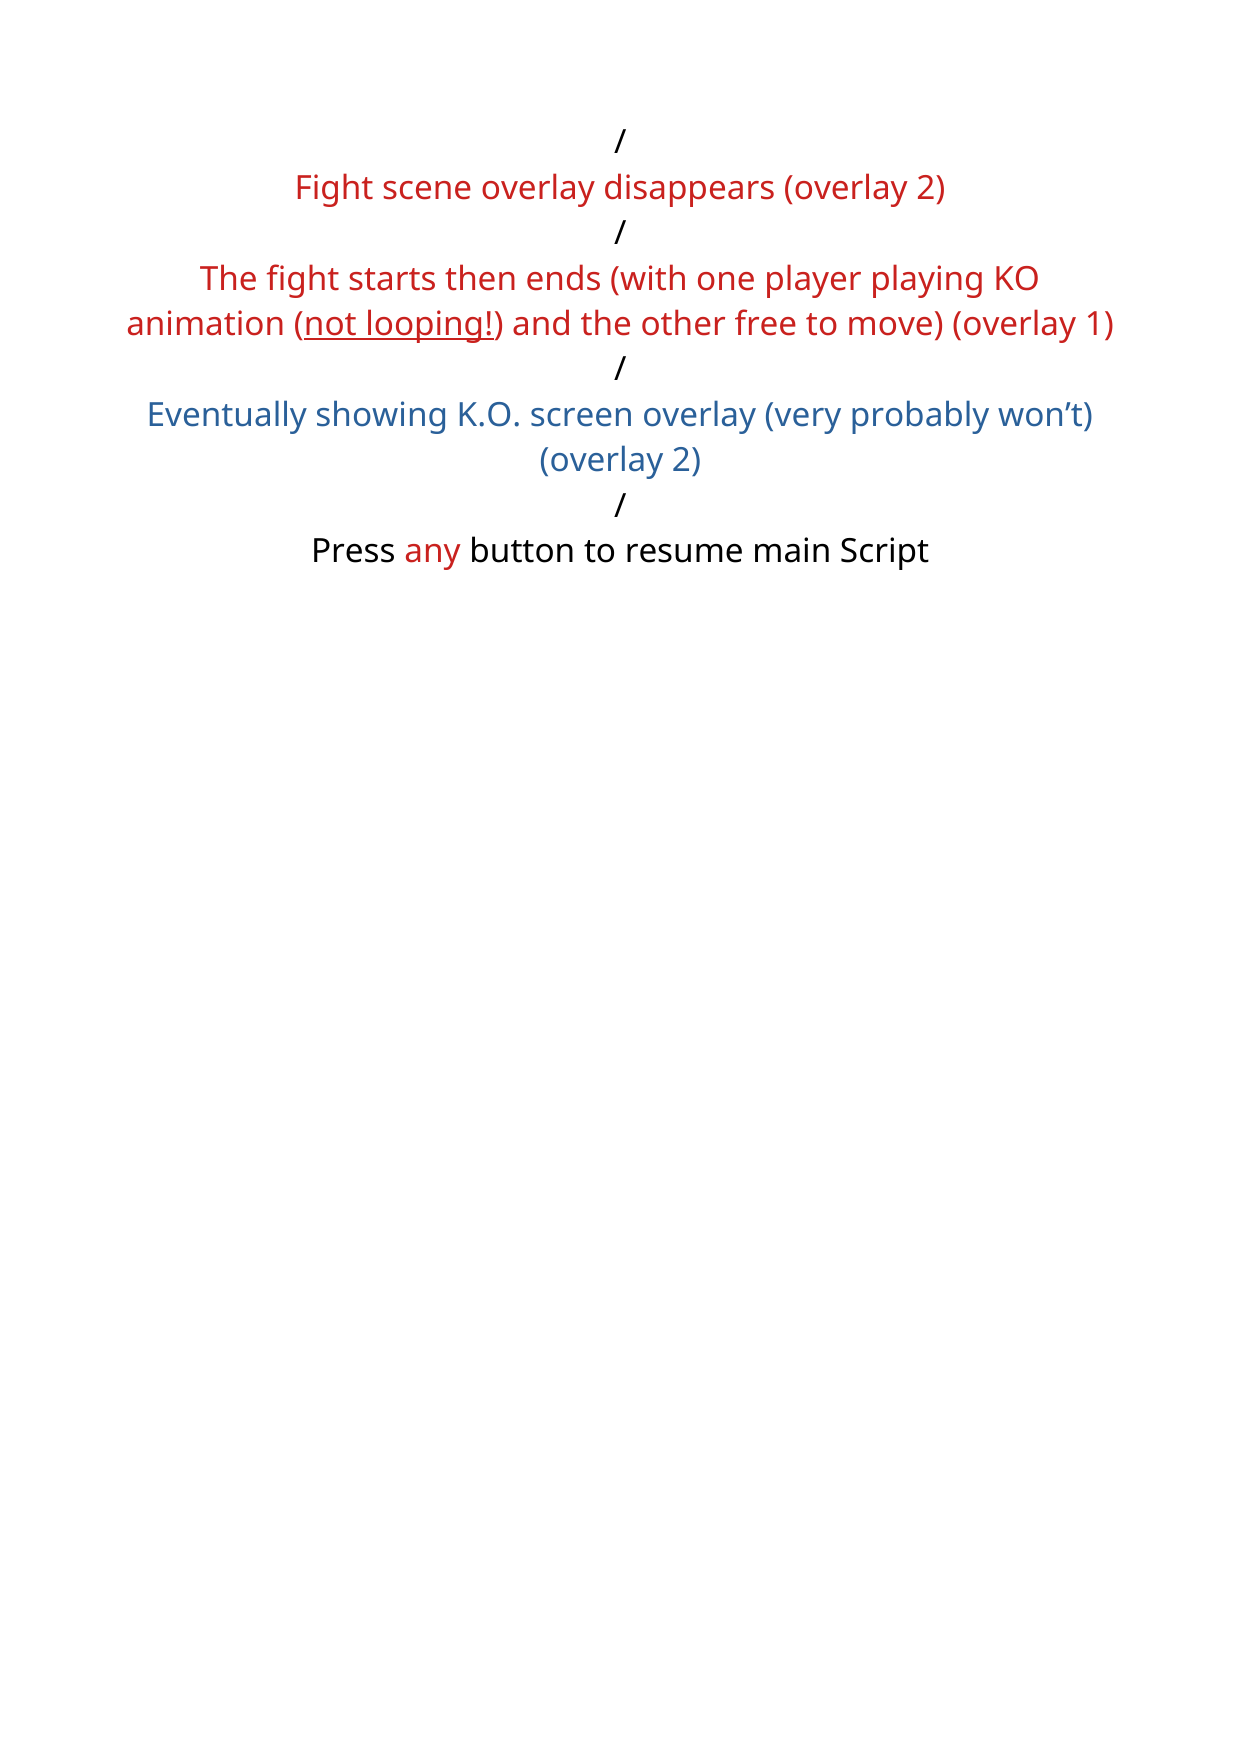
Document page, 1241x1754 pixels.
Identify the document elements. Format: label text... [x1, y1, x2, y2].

text Fight scene overlay disappears (overlay 2) [118, 163, 1122, 209]
text / [118, 481, 1122, 527]
text The fight starts then ends (with one player playing KO animation (not looping!) and the other free to move) (overlay 1) [118, 254, 1122, 345]
text Press any button to resume main Script [118, 527, 1122, 572]
text / [118, 118, 1122, 163]
text / [118, 345, 1122, 391]
text / [118, 209, 1122, 254]
text Eventually showing K.O. screen overlay (very probably won’t) (overlay 2) [118, 391, 1122, 481]
